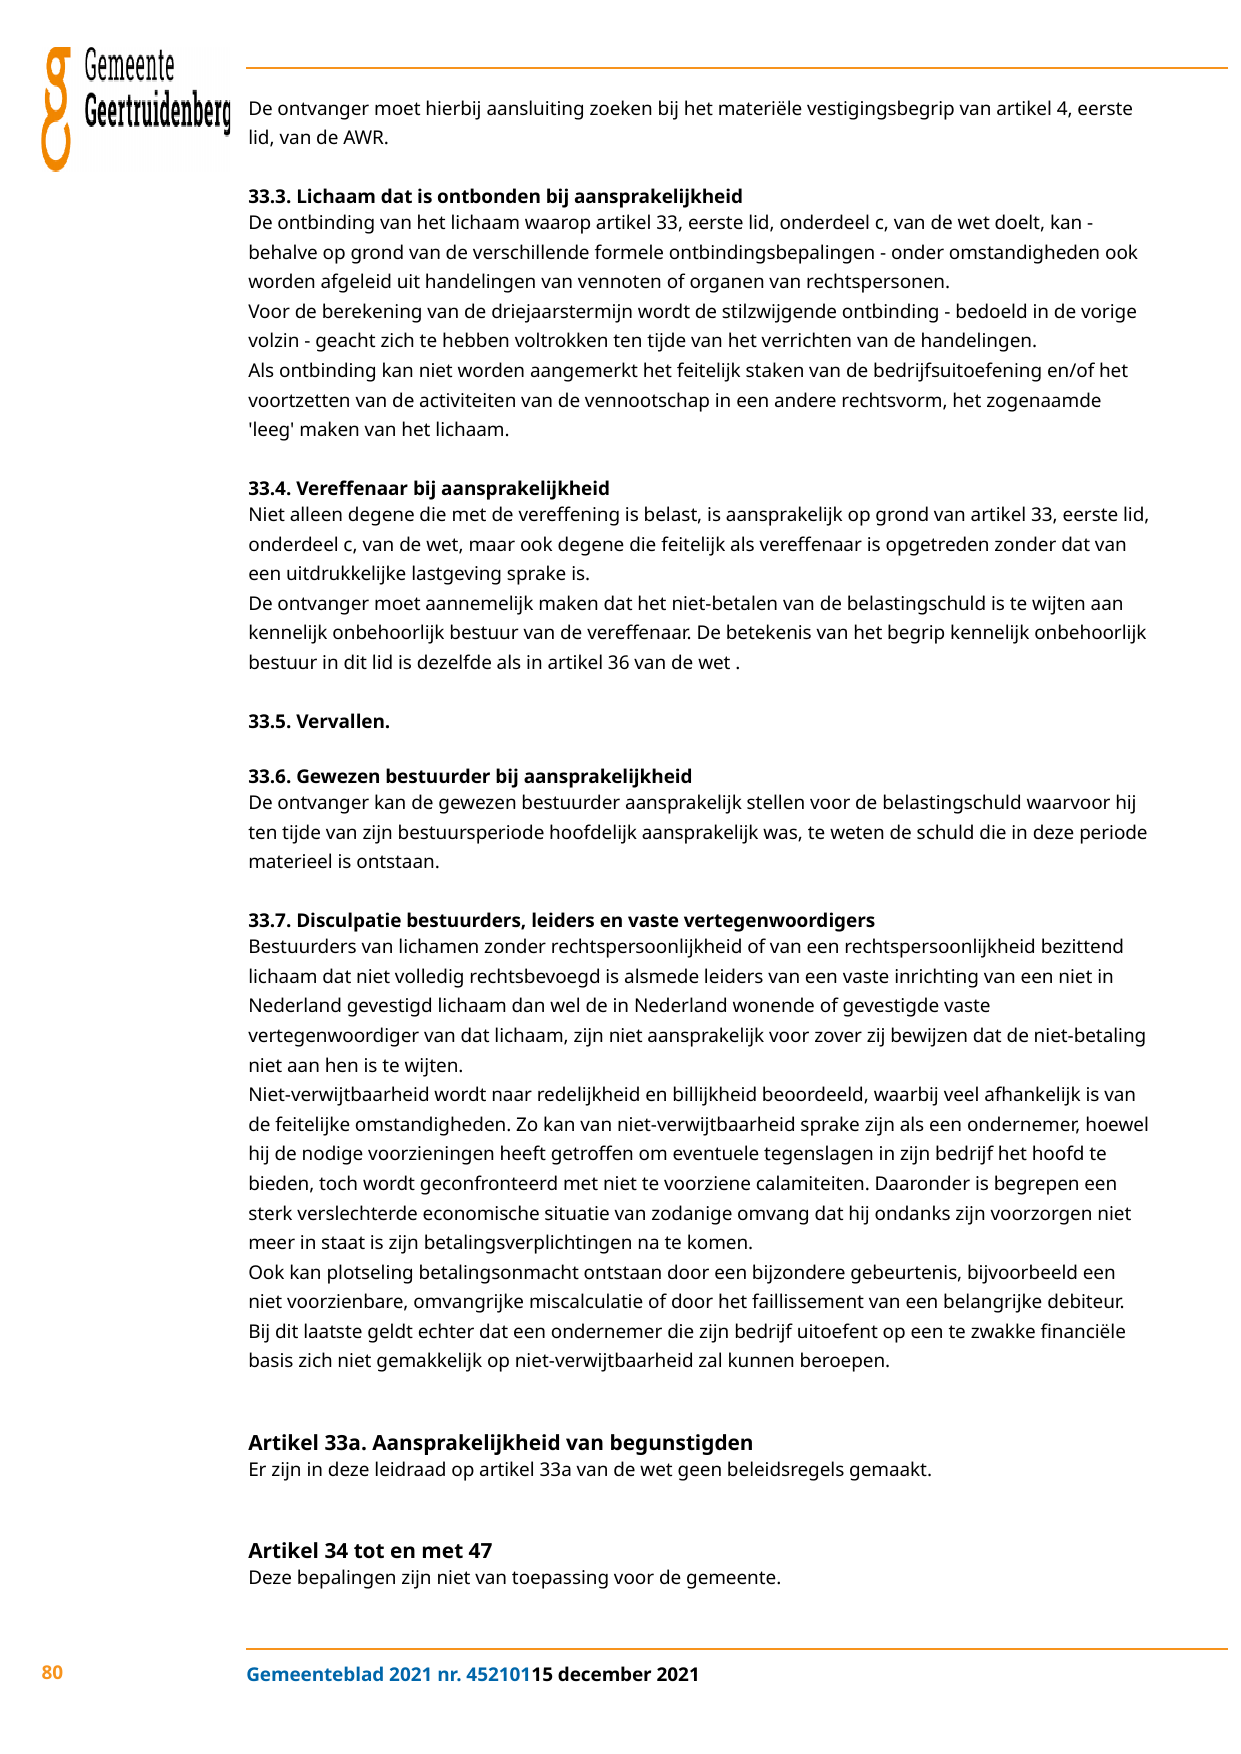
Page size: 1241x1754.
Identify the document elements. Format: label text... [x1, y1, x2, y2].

text De ontvanger kan de gewezen bestuurder aansprakelijk stellen voor de belastingschuld waarvoor hij ten tijde van zijn bestuursperiode hoofdelijk aansprakelijk was, te weten de schuld die in deze periode materieel is ontstaan. [248, 789, 1152, 874]
text 33.3. Lichaam dat is ontbonden bij aansprakelijkheid [248, 183, 1152, 209]
text 33.4. Vereffenaar bij aansprakelijkheid [248, 476, 1152, 501]
text Voor de berekening van de driejaarstermijn wordt de stilzwijgende ontbinding - bedoeld in de vorige volzin - geacht zich te hebben voltrokken ten tijde van het verrichten van de handelingen. [248, 298, 1152, 353]
text De ontvanger moet aannemelijk maken dat het niet-betalen van de belastingschuld is te wijten aan kennelijk onbehoorlijk bestuur van de vereffenaar. De betekenis van het begrip kennelijk onbehoorlijk bestuur in dit lid is dezelfde als in artikel 36 van de wet . [248, 590, 1152, 675]
text Artikel 34 tot en met 47 [248, 1536, 1152, 1564]
text 33.6. Gewezen bestuurder bij aansprakelijkheid [248, 764, 1152, 789]
text De ontbinding van het lichaam waarop artikel 33, eerste lid, onderdeel c, van de wet doelt, kan - behalve op grond van de verschillende formele ontbindingsbepalingen - onder omstandigheden ook worden afgeleid uit handelingen van vennoten of organen van rechtspersonen. [248, 209, 1152, 294]
text Artikel 33a. Aansprakelijkheid van begunstigden [248, 1428, 1152, 1456]
text Bestuurders van lichamen zonder rechtspersoonlijkheid of van een rechtspersoonlijkheid bezittend lichaam dat niet volledig rechtsbevoegd is alsmede leiders van een vaste inrichting van een niet in Nederland gevestigd lichaam dan wel de in Nederland wonende of gevestigde vaste vertegenwoordiger van dat lichaam, zijn niet aansprakelijk voor zover zij bewijzen dat de niet-betaling niet aan hen is te wijten. [248, 933, 1152, 1077]
text De ontvanger moet hierbij aansluiting zoeken bij het materiële vestigingsbegrip van artikel 4, eerste lid, van de AWR. [248, 95, 1152, 150]
text Niet-verwijtbaarheid wordt naar redelijkheid en billijkheid beoordeeld, waarbij veel afhankelijk is van de feitelijke omstandigheden. Zo kan van niet-verwijtbaarheid sprake zijn als een ondernemer, hoewel hij de nodige voorzieningen heeft getroffen om eventuele tegenslagen in zijn bedrijf het hoofd te bieden, toch wordt geconfronteerd met niet te voorziene calamiteiten. Daaronder is begrepen een sterk verslechterde economische situatie van zodanige omvang dat hij ondanks zijn voorzorgen niet meer in staat is zijn betalingsverplichtingen na te komen. [248, 1081, 1152, 1255]
text Als ontbinding kan niet worden aangemerkt het feitelijk staken van de bedrijfsuitoefening en/of het voortzetten van de activiteiten van de vennootschap in een andere rechtsvorm, het zogenaamde 'leeg' maken van het lichaam. [248, 357, 1152, 442]
text 33.5. Vervallen. [248, 708, 1152, 734]
text Er zijn in deze leidraad op artikel 33a van de wet geen beleidsregels gemaakt. [248, 1456, 1152, 1482]
text Ook kan plotseling betalingsonmacht ontstaan door een bijzondere gebeurtenis, bijvoorbeeld een niet voorzienbare, omvangrijke miscalculatie of door het faillissement van een belangrijke debiteur. Bij dit laatste geldt echter dat een ondernemer die zijn bedrijf uitoefent op een te zwakke financiële basis zich niet gemakkelijk op niet-verwijtbaarheid zal kunnen beroepen. [248, 1259, 1152, 1373]
text 33.7. Disculpatie bestuurders, leiders en vaste vertegenwoordigers [248, 908, 1152, 933]
text Niet alleen degene die met de vereffening is belast, is aansprakelijk op grond van artikel 33, eerste lid, onderdeel c, van de wet, maar ook degene die feitelijk als vereffenaar is opgetreden zonder dat van een uitdrukkelijke lastgeving sprake is. [248, 501, 1152, 586]
text Deze bepalingen zijn niet van toepassing voor de gemeente. [248, 1564, 1152, 1590]
picture [41, 47, 231, 172]
